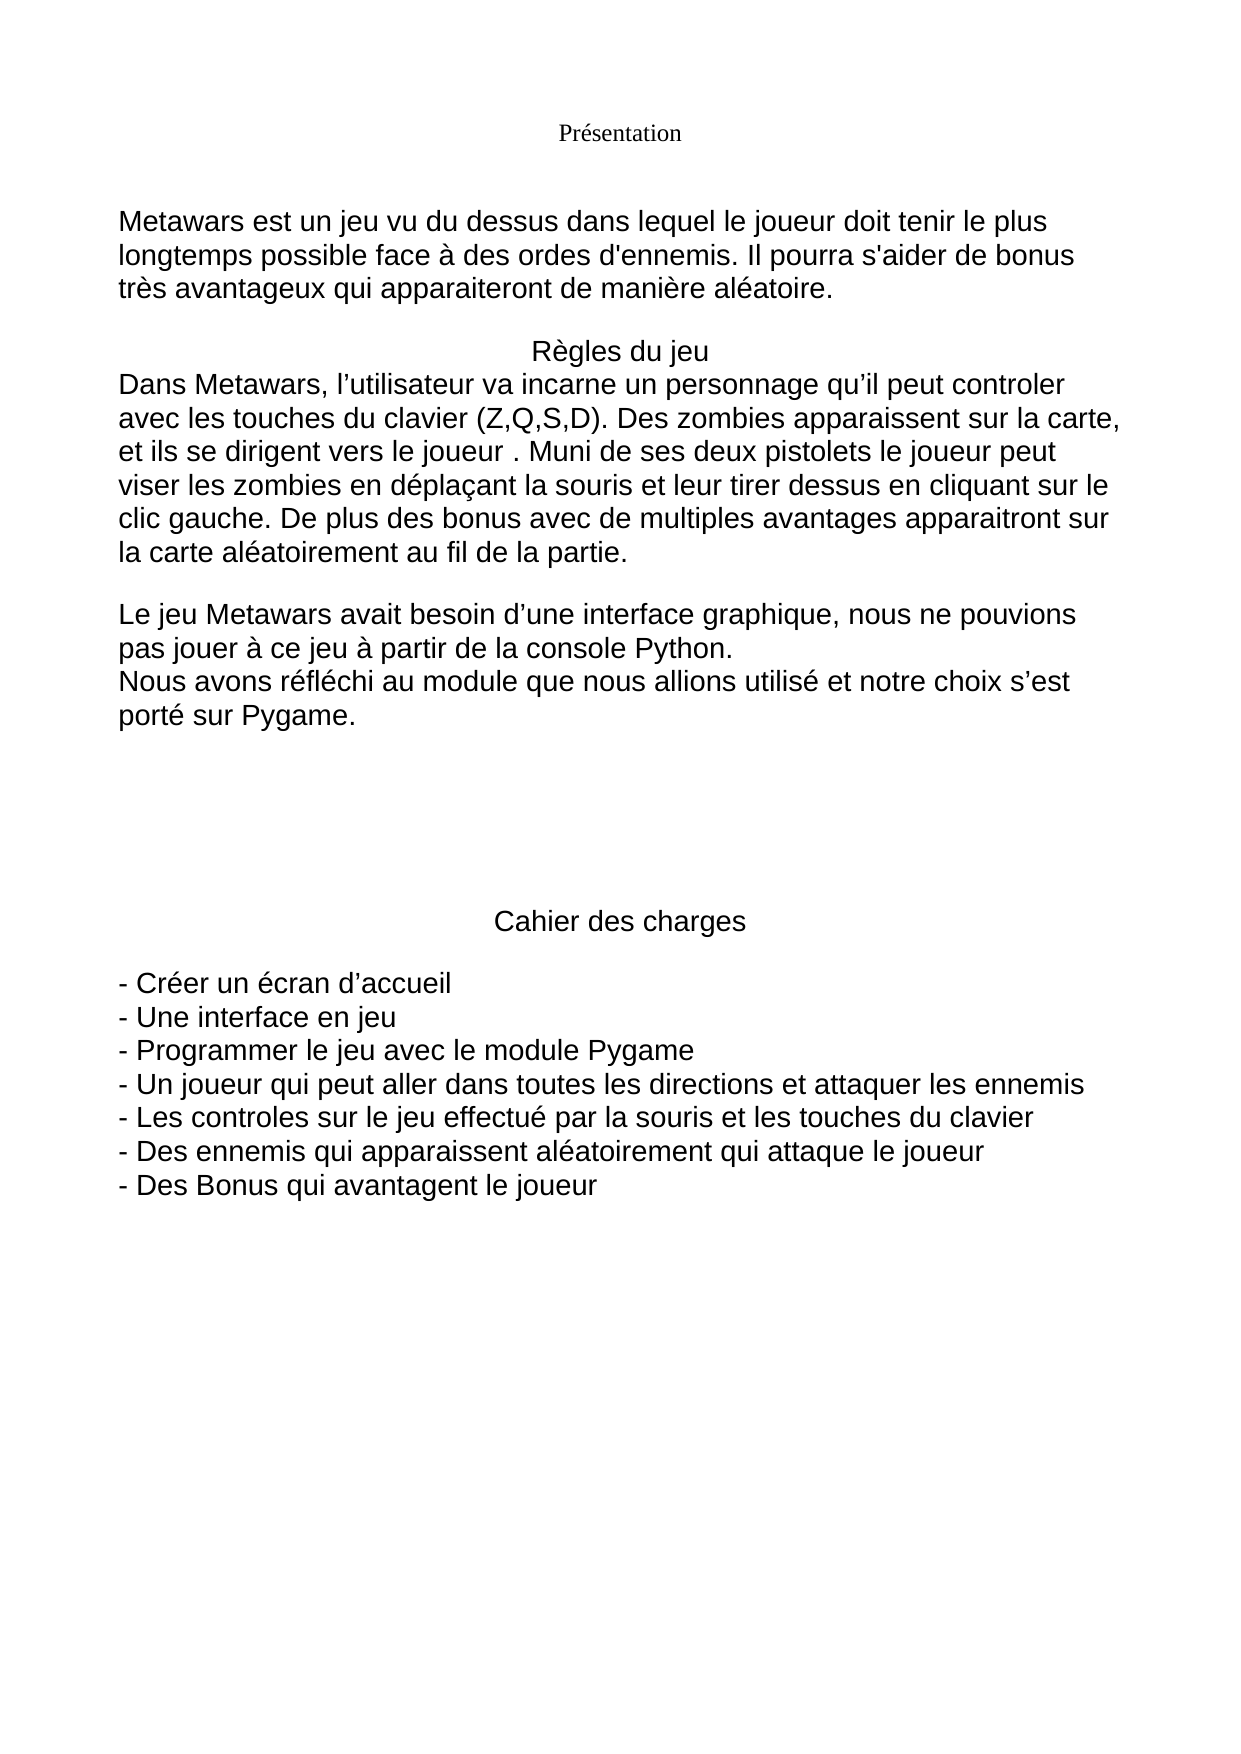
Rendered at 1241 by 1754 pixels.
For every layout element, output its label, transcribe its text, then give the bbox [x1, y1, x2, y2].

text Règles du jeu [118, 334, 1122, 367]
text - Des Bonus qui avantagent le joueur [118, 1167, 1122, 1201]
text - Créer un écran d’accueil [118, 966, 1122, 1000]
text - Une interface en jeu [118, 1000, 1122, 1033]
text Présentation [118, 118, 1122, 147]
text Cahier des charges [118, 904, 1122, 937]
text - Les controles sur le jeu effectué par la souris et les touches du clavier [118, 1100, 1122, 1134]
text Dans Metawars, l’utilisateur va incarne un personnage qu’il peut controler avec les touches du clavier (Z,Q,S,D). Des zombies apparaissent sur la carte, et ils se dirigent vers le joueur . Muni de ses deux pistolets le joueur peut viser les zombies en déplaçant la souris et leur tirer dessus en cliquant sur le clic gauche. De plus des bonus avec de multiples avantages apparaitront sur la carte aléatoirement au fil de la partie. [118, 367, 1122, 568]
text - Programmer le jeu avec le module Pygame [118, 1033, 1122, 1067]
text Metawars est un jeu vu du dessus dans lequel le joueur doit tenir le plus longtemps possible face à des ordes d'ennemis. Il pourra s'aider de bonus très avantageux qui apparaiteront de manière aléatoire. [118, 204, 1122, 305]
text - Un joueur qui peut aller dans toutes les directions et attaquer les ennemis [118, 1067, 1122, 1100]
text Le jeu Metawars avait besoin d’une interface graphique, nous ne pouvions pas jouer à ce jeu à partir de la console Python. Nous avons réfléchi au module que nous allions utilisé et notre choix s’est porté sur Pygame. [118, 597, 1122, 731]
text - Des ennemis qui apparaissent aléatoirement qui attaque le joueur [118, 1134, 1122, 1167]
